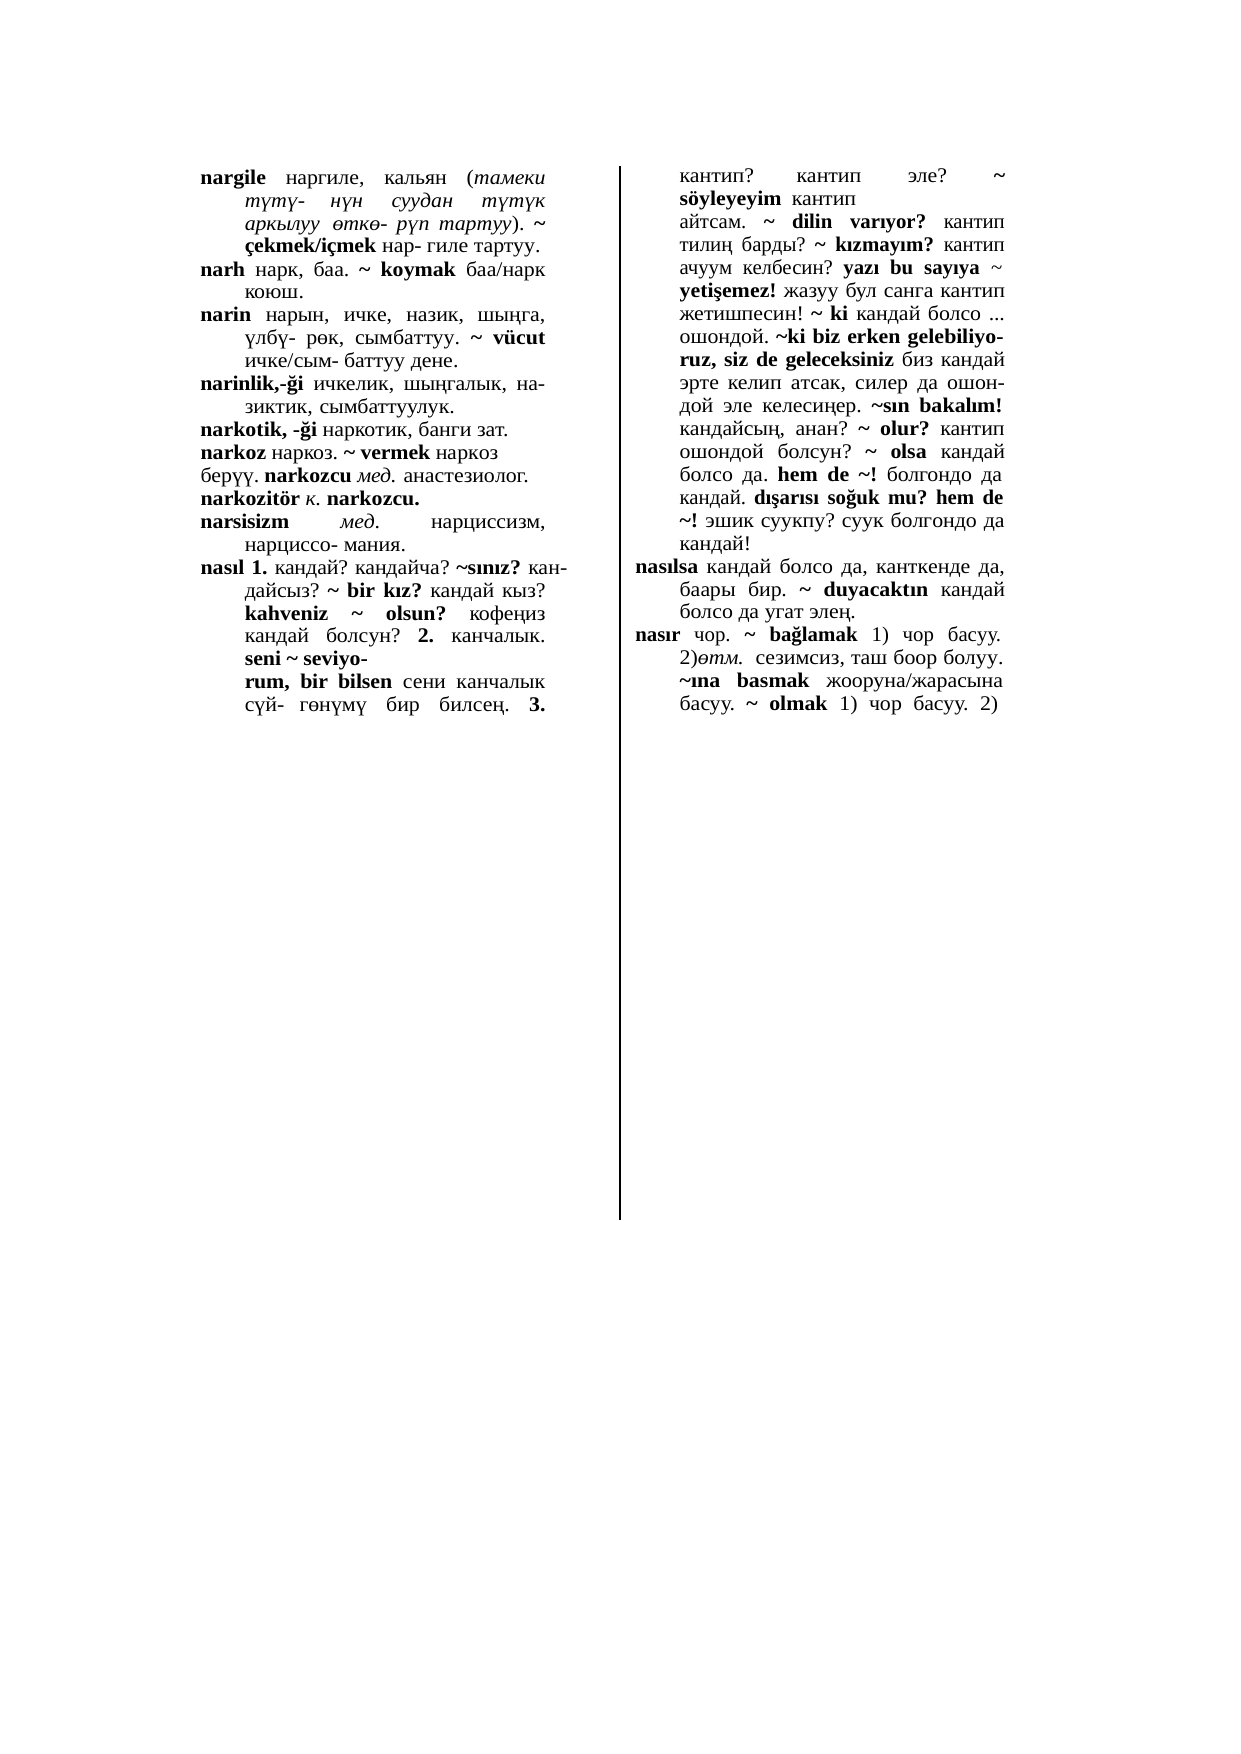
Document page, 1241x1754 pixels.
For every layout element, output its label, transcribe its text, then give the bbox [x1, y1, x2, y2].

text айтсам. ~ dilin varıyor? кантип тилиң барды? ~ kızmayım? кантип ачуум келбесин? yazı bu sayıya ~ [679, 211, 1005, 279]
text кандай. dışarısı soğuk mu? hem de [679, 486, 1004, 509]
text кандайсың, анан? ~ olur? кантип ошондой болсун? ~ olsa кандай болсо да. hem de ~! болгондо да [679, 417, 1005, 486]
text rum, bir bilsen сени канчалык сүй- гөнүмү бир билсең. 3. [244, 671, 545, 716]
text narinlik,-ği ичкелик, шыңгалык, на- зиктик, сымбаттуулук. [200, 372, 545, 418]
text narh нарк, баа. ~ koymak баа/нарк коюш. [200, 258, 545, 303]
text дайсыз? ~ bir kız? кандай кыз? kahveniz ~ olsun? кофеңиз кандай болсун? 2. канчалык. seni ~ seviyo- [244, 579, 545, 670]
text басуу. ~ olmak 1) чор басуу. 2) [679, 692, 1005, 715]
text nasıl 1. кандай? кандайча? ~sınız? кан- [200, 556, 606, 579]
text ~ına basmak жооруна/жарасына [679, 669, 1004, 692]
text ~! эшик суукпу? суук болгондо да кандай! [679, 509, 1004, 554]
text narsisizm мед. нарциссизм, нарциссо- мания. [200, 510, 545, 556]
text nargile наргиле, кальян (тамеки түтү- нүн суудан түтүк аркылуу өткө- рүп тартуу). ~ çekmek/içmek нар- гиле тартуу. [200, 164, 545, 257]
text ruz, siz de geleceksiniz биз кандай эрте келип атсак, силер да ошон- дой эле келесиңер. ~sın bakalım! [679, 348, 1004, 417]
text narin нарын, ичке, назик, шыңга, үлбү- рөк, сымбаттуу. ~ vücut ичке/сым- баттуу дене. [200, 303, 545, 372]
text кантип? кантип эле? ~ söyleyeyim кантип [679, 164, 1005, 210]
text yetişemez! жазуу бул санга кантип жетишпесин! ~ ki кандай болсо ... ошондой. ~ki biz erken gelebiliyo- [679, 279, 1005, 348]
text nasılsa кандай болсо да, канткенде да, баары бир. ~ duyacaktın кандай болсо да угат элең. [635, 555, 1004, 623]
text narkoz наркоз. ~ vermek наркоз берүү. narkozcu мед. анастезиолог. narkozitör к. narkozcu. [200, 441, 537, 510]
text 2)өтм. сезимсиз, таш боор болуу. [679, 646, 1005, 669]
text narkotik, -ği наркотик, банги зат. [200, 418, 606, 441]
text nasır чор. ~ bağlamak 1) чор басуу. [635, 623, 1065, 646]
